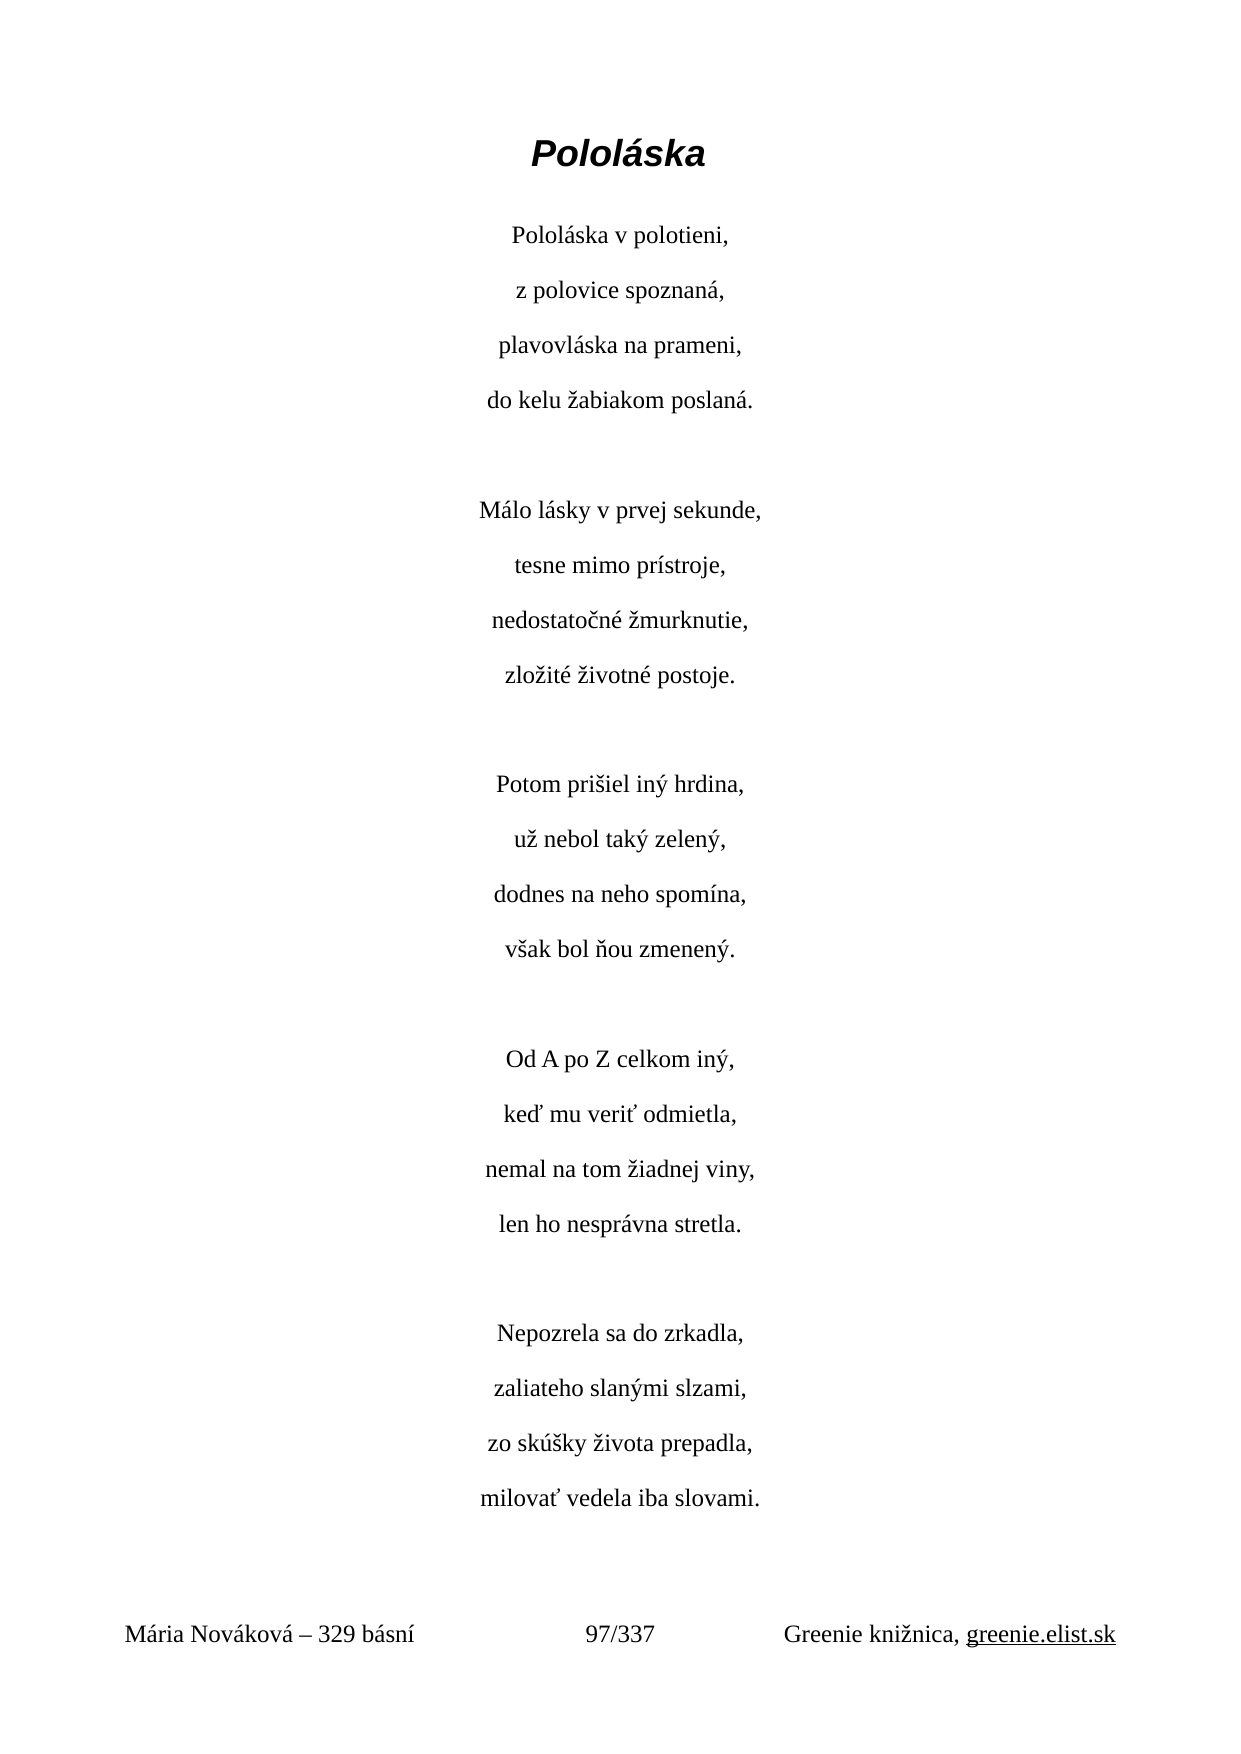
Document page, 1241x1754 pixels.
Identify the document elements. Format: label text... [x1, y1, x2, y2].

text Málo lásky v prvej sekunde, [106, 495, 1134, 524]
text do kelu žabiakom poslaná. [106, 385, 1134, 414]
text z polovice spoznaná, [106, 275, 1134, 304]
text nedostatočné žmurknutie, [106, 605, 1134, 633]
text len ho nesprávna stretla. [106, 1209, 1134, 1237]
text Od A po Z celkom iný, [106, 1044, 1134, 1073]
text však bol ňou zmenený. [106, 934, 1134, 963]
text Pololáska v polotieni, [106, 221, 1134, 249]
text keď mu veriť odmietla, [106, 1099, 1134, 1128]
text zo skúšky života prepadla, [106, 1428, 1134, 1457]
text zaliateho slanými slzami, [106, 1373, 1134, 1402]
text zložité životné postoje. [106, 660, 1134, 688]
text Potom prišiel iný hrdina, [106, 769, 1134, 798]
text nemal na tom žiadnej viny, [106, 1154, 1134, 1182]
text Nepozrela sa do zrkadla, [106, 1318, 1134, 1347]
text už nebol taký zelený, [106, 824, 1134, 853]
text dodnes na neho spomína, [106, 879, 1134, 908]
text tesne mimo prístroje, [106, 550, 1134, 579]
text plavovláska na prameni, [106, 330, 1134, 359]
subtitle Pololáska [106, 131, 1134, 174]
text milovať vedela iba slovami. [106, 1483, 1134, 1512]
